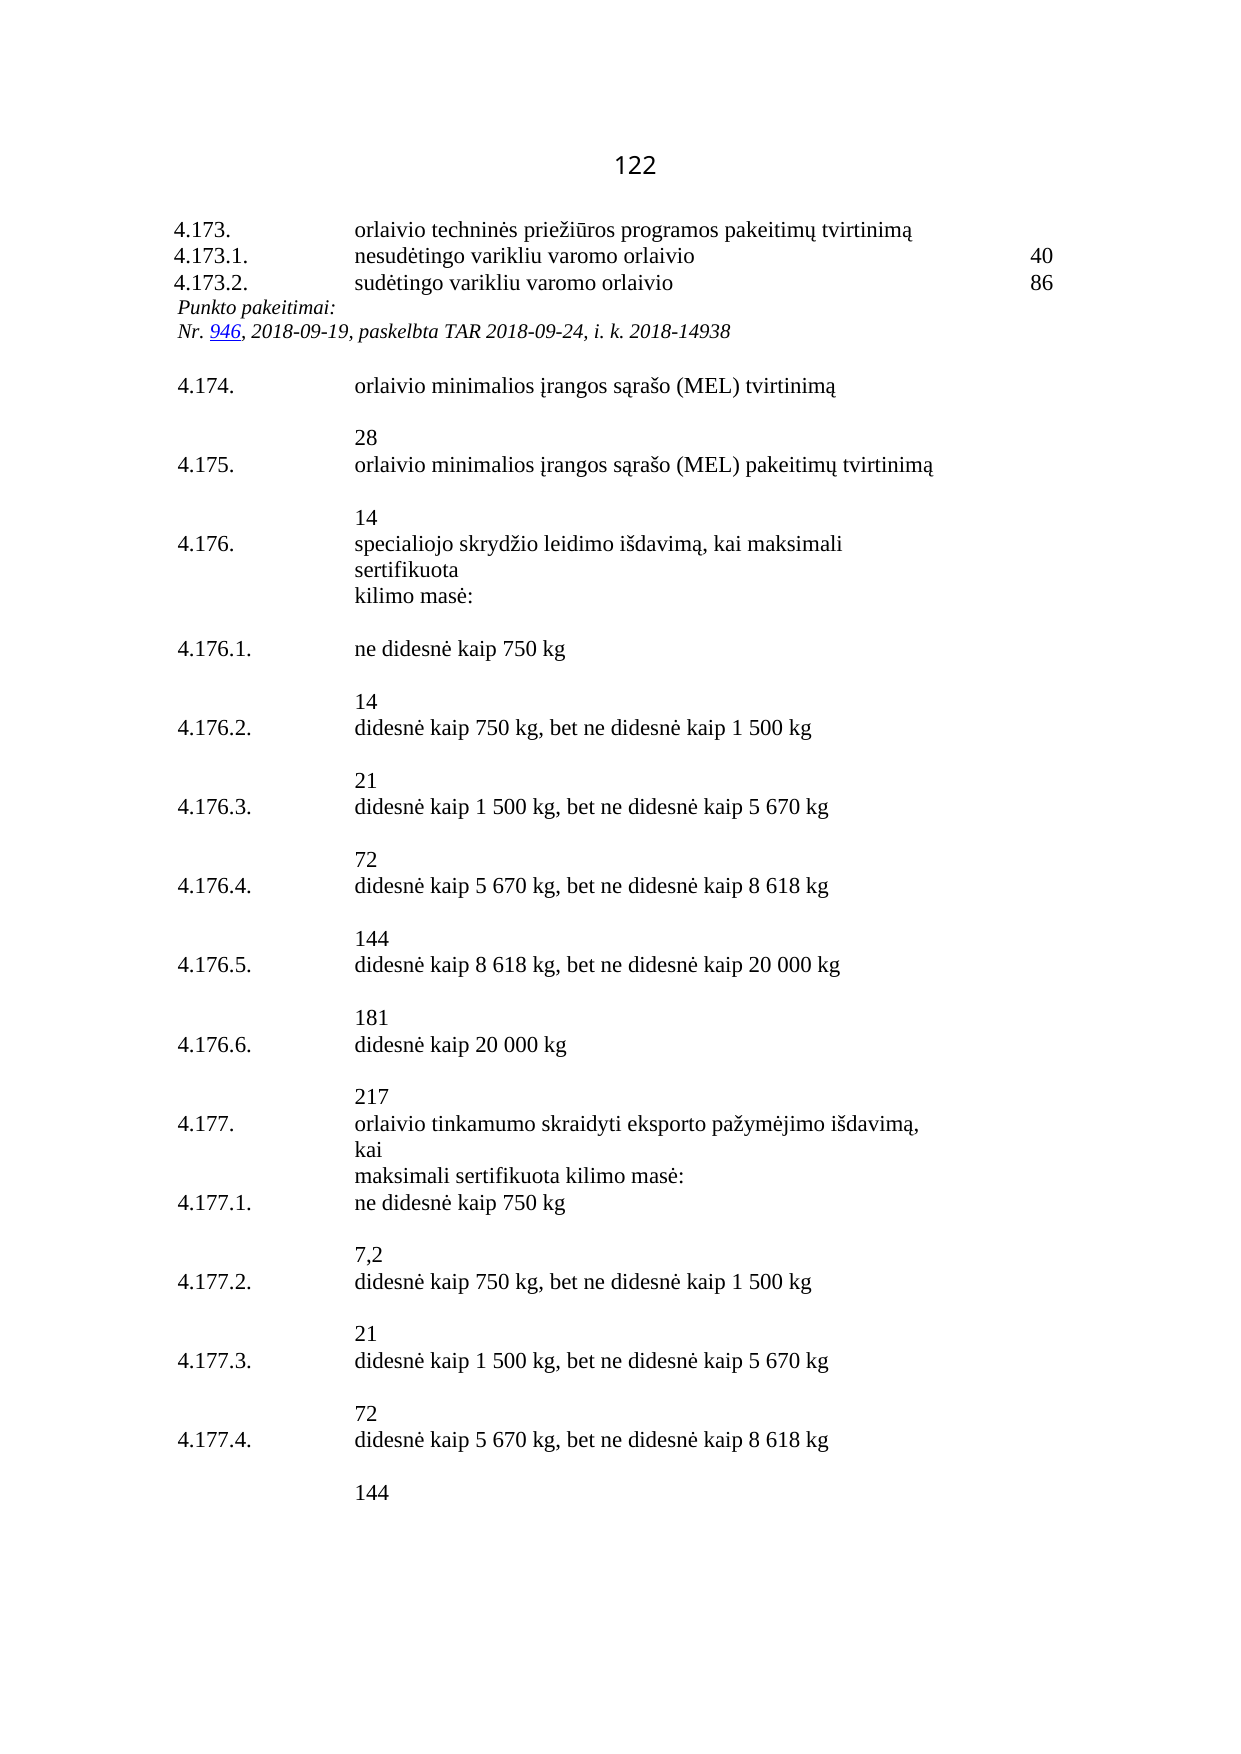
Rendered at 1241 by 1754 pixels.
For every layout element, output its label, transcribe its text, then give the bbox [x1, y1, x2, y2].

text 4.176.2. didesnė kaip 750 kg, bet ne didesnė kaip 1 500 kg 21 [177, 714, 945, 793]
text 4.176.5. didesnė kaip 8 618 kg, bet ne didesnė kaip 20 000 kg 181 [177, 952, 945, 1031]
text Nr. 946, 2018-09-19, paskelbta TAR 2018-09-24, i. k. 2018-14938 [177, 319, 1093, 343]
text 4.176.1. ne didesnė kaip 750 kg 14 [177, 635, 945, 714]
text 4.177.2. didesnė kaip 750 kg, bet ne didesnė kaip 1 500 kg 21 [177, 1268, 945, 1347]
text 4.177.4. didesnė kaip 5 670 kg, bet ne didesnė kaip 8 618 kg 144 [177, 1426, 945, 1505]
text 4.176.3. didesnė kaip 1 500 kg, bet ne didesnė kaip 5 670 kg 72 [177, 793, 945, 872]
text 4.176.6. didesnė kaip 20 000 kg 217 [177, 1031, 945, 1110]
text 4.173.2. sudėtingo varikliu varomo orlaivio 86 [174, 268, 1093, 295]
text 4.177.1. ne didesnė kaip 750 kg 7,2 [177, 1189, 945, 1268]
text 4.177.3. didesnė kaip 1 500 kg, bet ne didesnė kaip 5 670 kg 72 [177, 1347, 945, 1426]
text 4.175. orlaivio minimalios įrangos sąrašo (MEL) pakeitimų tvirtinimą 14 [177, 451, 945, 530]
text 4.173.1. nesudėtingo varikliu varomo orlaivio 40 [174, 242, 1093, 268]
text maksimali sertifikuota kilimo masė: [354, 1162, 945, 1189]
text 4.176.4. didesnė kaip 5 670 kg, bet ne didesnė kaip 8 618 kg 144 [177, 872, 945, 952]
text 4.176. specialiojo skrydžio leidimo išdavimą, kai maksimali sertifikuota [177, 530, 945, 583]
text 4.174. orlaivio minimalios įrangos sąrašo (MEL) tvirtinimą 28 [177, 372, 945, 451]
text kilimo masė: [354, 583, 945, 635]
text 4.177. orlaivio tinkamumo skraidyti eksporto pažymėjimo išdavimą, kai [177, 1110, 945, 1162]
text Punkto pakeitimai: [177, 295, 1093, 319]
text 4.173. orlaivio techninės priežiūros programos pakeitimų tvirtinimą [174, 216, 1093, 242]
